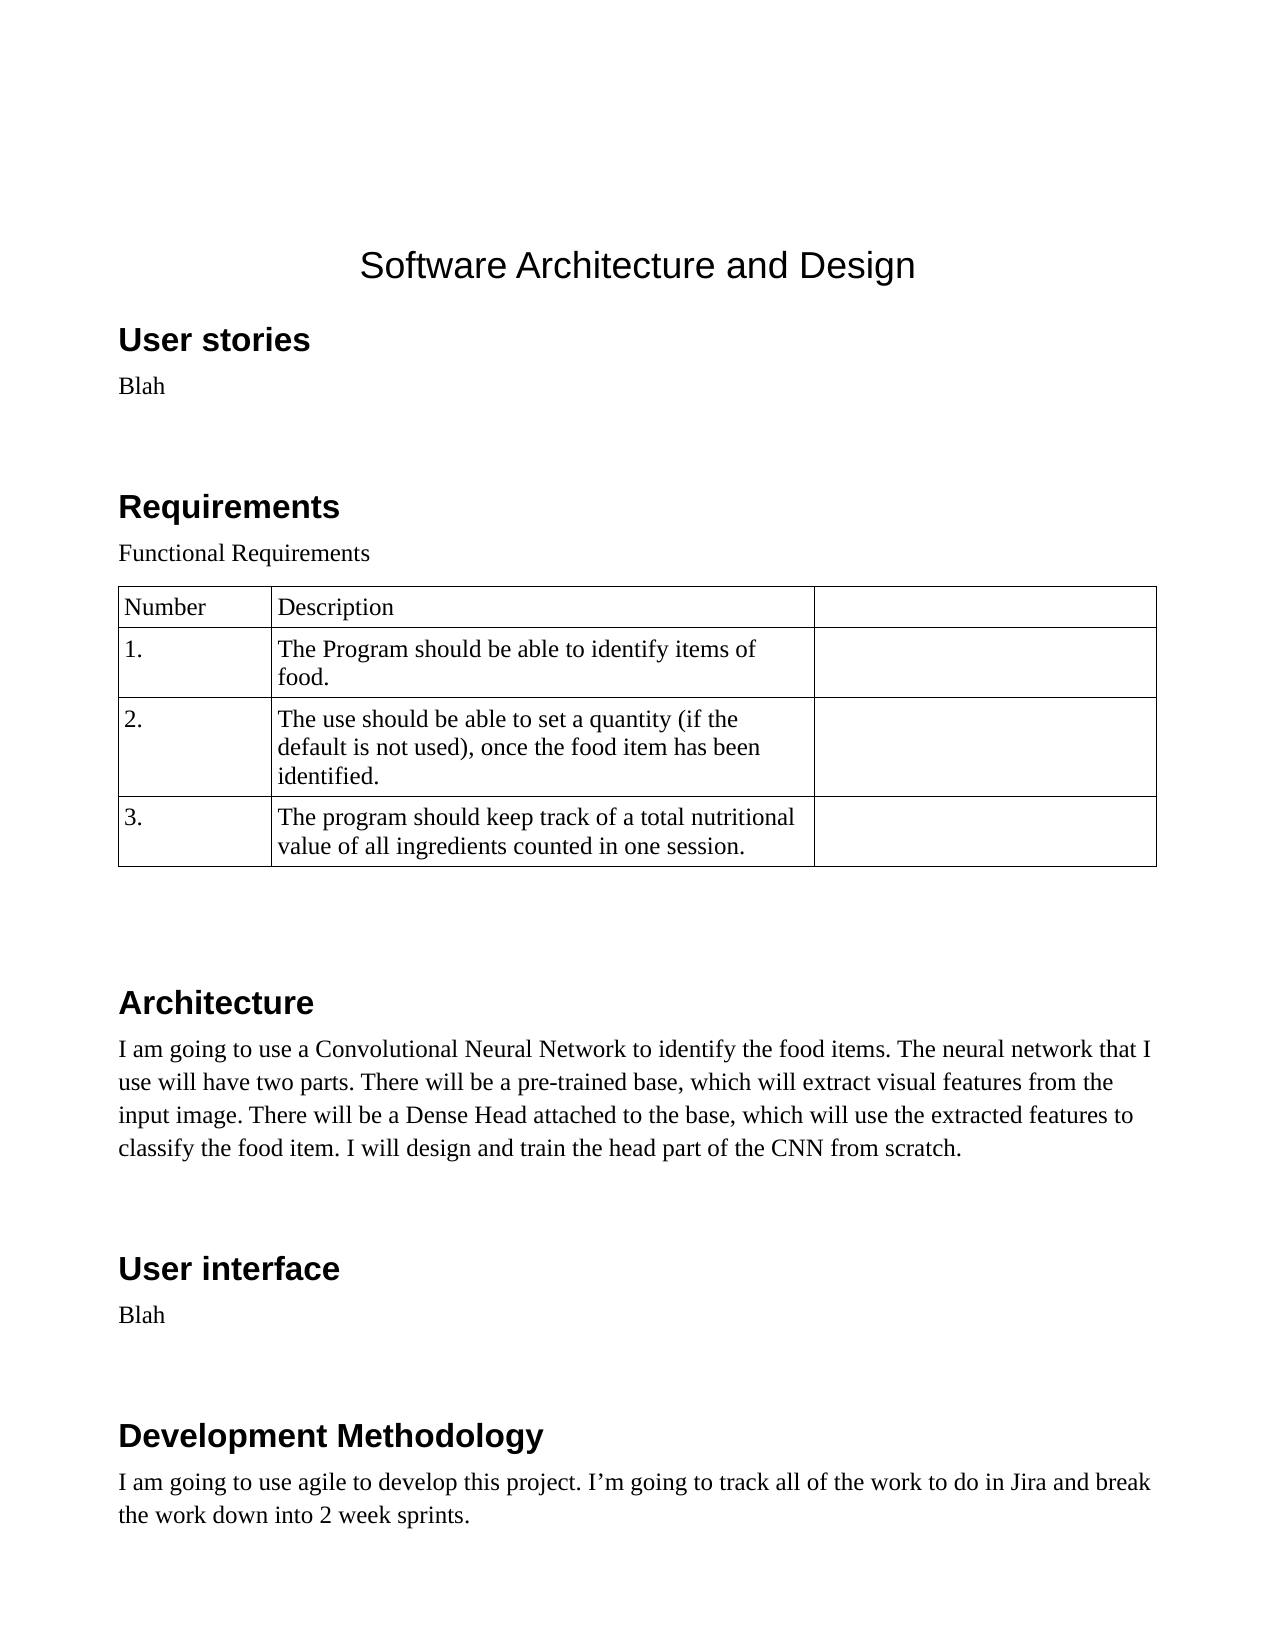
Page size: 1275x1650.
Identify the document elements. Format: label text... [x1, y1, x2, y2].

table_cell The Program should be able to identify items of food. [272, 628, 814, 697]
subtitle User interface [118, 1249, 1157, 1287]
text I am going to use agile to develop this project. I’m going to track all of the work to do in Jira and break the work down into 2 week sprints. [118, 1467, 1157, 1528]
table_header Description [272, 587, 814, 627]
table_cell [815, 628, 1156, 697]
subtitle User stories [118, 320, 1157, 359]
table_cell 2. [119, 698, 271, 796]
table_cell The program should keep track of a total nutritional value of all ingredients counted in one session. [272, 797, 814, 866]
table_header Number [119, 587, 271, 627]
table_cell [815, 698, 1156, 796]
text I am going to use a Convolutional Neural Network to identify the food items. The neural network that I use will have two parts. There will be a pre-trained base, which will extract visual features from the input image. There will be a Dense Head attached to the base, which will use the extracted features to classify the food item. I will design and train the head part of the CNN from scratch. [118, 1034, 1157, 1162]
table_header [815, 587, 1156, 627]
subtitle Architecture [118, 983, 1157, 1021]
subtitle Development Methodology [118, 1416, 1157, 1454]
subtitle Software Architecture and Design [118, 244, 1157, 287]
table_cell 1. [119, 628, 271, 697]
table_cell The use should be able to set a quantity (if the default is not used), once the food item has been identified. [272, 698, 814, 796]
table_cell [815, 797, 1156, 866]
subtitle Requirements [118, 487, 1157, 526]
text Blah [118, 1300, 1157, 1328]
table_cell 3. [119, 797, 271, 866]
text Functional Requirements [118, 538, 1157, 567]
text Blah [118, 371, 1157, 400]
